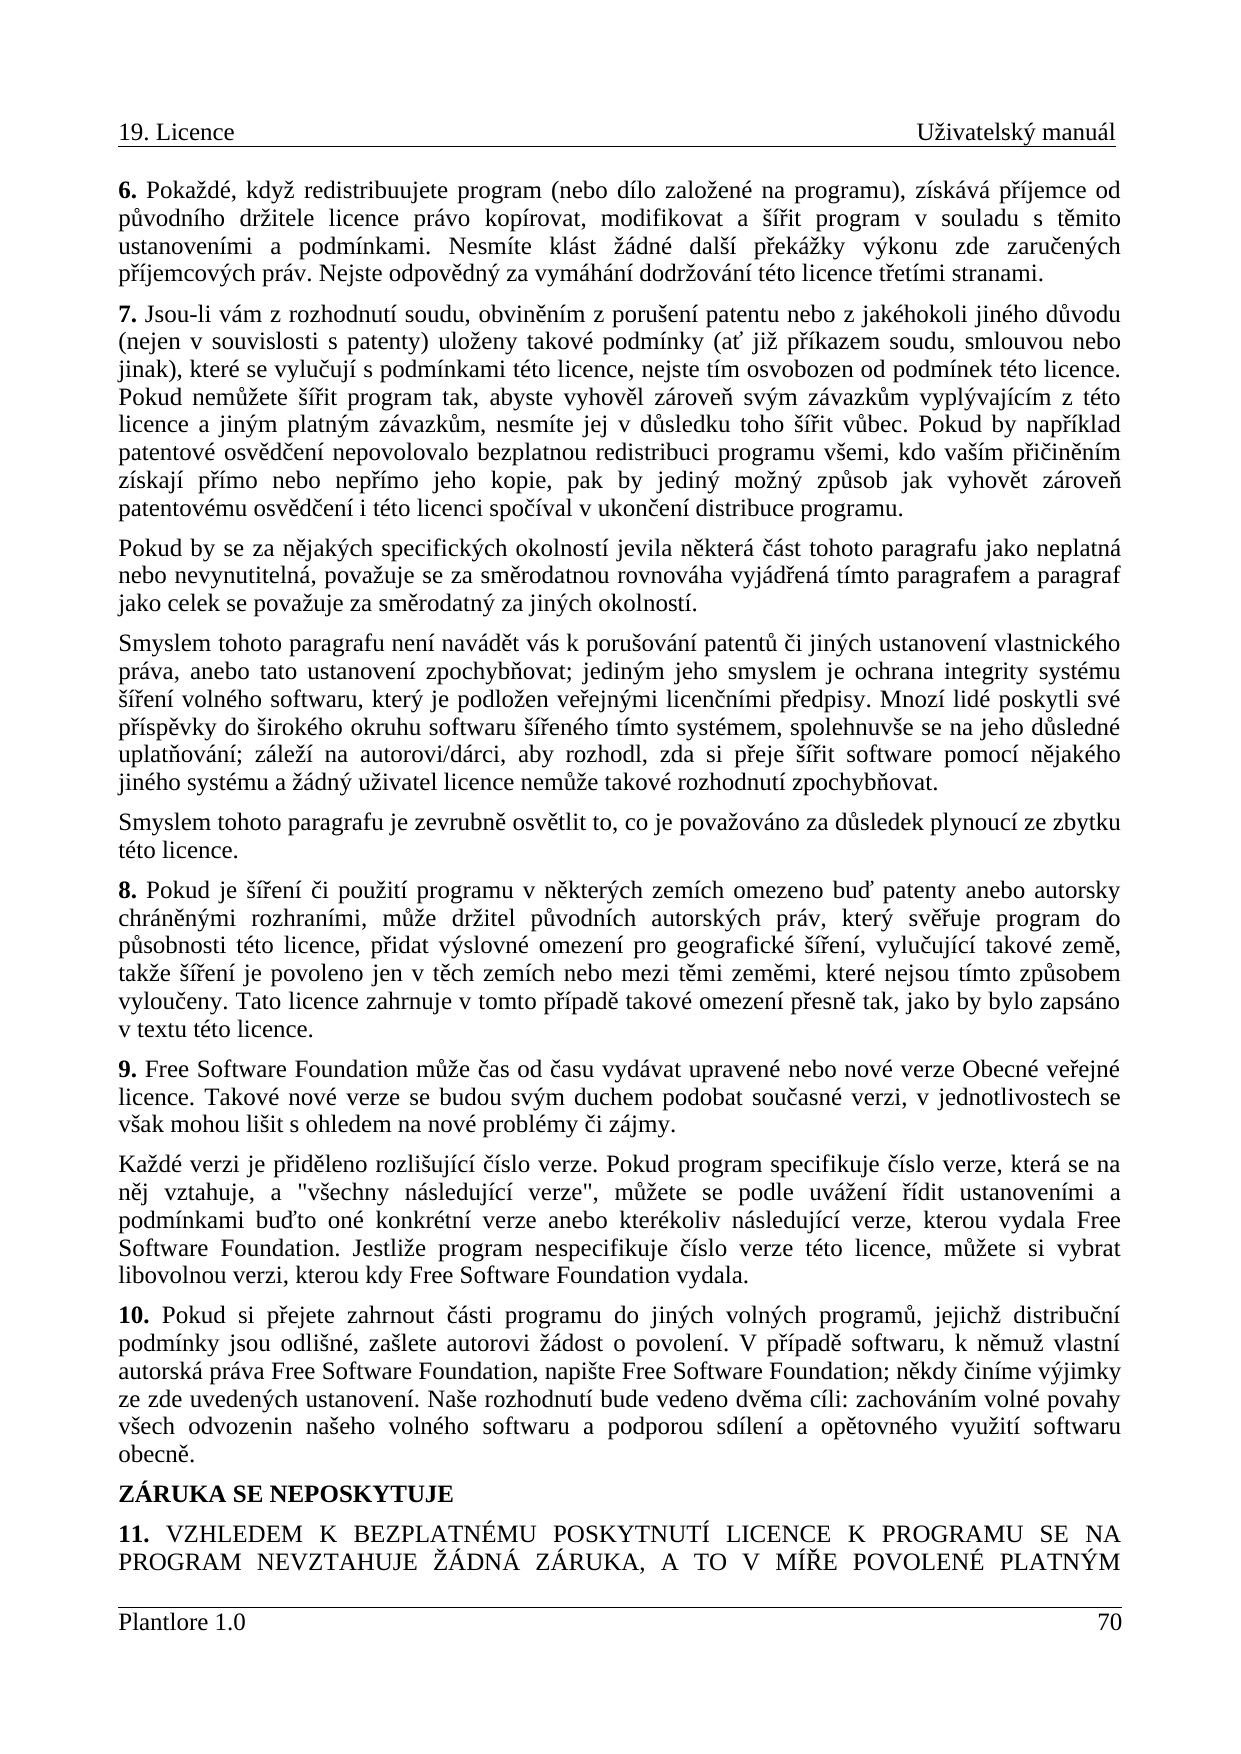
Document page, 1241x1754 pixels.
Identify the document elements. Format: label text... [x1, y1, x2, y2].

text Každé verzi je přiděleno rozlišující číslo verze. Pokud program specifikuje číslo verze, která se na něj vztahuje, a "všechny následující verze", můžete se podle uvážení řídit ustanoveními a podmínkami buďto oné konkrétní verze anebo kterékoliv následující verze, kterou vydala Free Software Foundation. Jestliže program nespecifikuje číslo verze této licence, můžete si vybrat libovolnou verzi, kterou kdy Free Software Foundation vydala. [118, 1151, 1122, 1289]
text Smyslem tohoto paragrafu je zevrubně osvětlit to, co je považováno za důsledek plynoucí ze zbytku této licence. [118, 808, 1122, 864]
text 7. Jsou-li vám z rozhodnutí soudu, obviněním z porušení patentu nebo z jakéhokoli jiného důvodu (nejen v souvislosti s patenty) uloženy takové podmínky (ať již příkazem soudu, smlouvou nebo jinak), které se vylučují s podmínkami této licence, nejste tím osvobozen od podmínek této licence. Pokud nemůžete šířit program tak, abyste vyhověl zároveň svým závazkům vyplývajícím z této licence a jiným platným závazkům, nesmíte jej v důsledku toho šířit vůbec. Pokud by například patentové osvědčení nepovolovalo bezplatnou redistribuci programu všemi, kdo vaším přičiněním získají přímo nebo nepřímo jeho kopie, pak by jediný možný způsob jak vyhovět zároveň patentovému osvědčení i této licenci spočíval v ukončení distribuce programu. [118, 300, 1122, 521]
text 10. Pokud si přejete zahrnout části programu do jiných volných programů, jejichž distribuční podmínky jsou odlišné, zašlete autorovi žádost o povolení. V případě softwaru, k němuž vlastní autorská práva Free Software Foundation, napište Free Software Foundation; někdy činíme výjimky ze zde uvedených ustanovení. Naše rozhodnutí bude vedeno dvěma cíli: zachováním volné povahy všech odvozenin našeho volného softwaru a podporou sdílení a opětovného využití softwaru obecně. [118, 1302, 1122, 1468]
text 8. Pokud je šíření či použití programu v některých zemích omezeno buď patenty anebo autorsky chráněnými rozhraními, může držitel původních autorských práv, který svěřuje program do působnosti této licence, přidat výslovné omezení pro geografické šíření, vylučující takové země, takže šíření je povoleno jen v těch zemích nebo mezi těmi zeměmi, které nejsou tímto způsobem vyloučeny. Tato licence zahrnuje v tomto případě takové omezení přesně tak, jako by bylo zapsáno v textu této licence. [118, 876, 1122, 1042]
text 11. VZHLEDEM K BEZPLATNÉMU POSKYTNUTÍ LICENCE K PROGRAMU SE NA PROGRAM NEVZTAHUJE ŽÁDNÁ ZÁRUKA, A TO V MÍŘE POVOLENÉ PLATNÝM [118, 1521, 1122, 1576]
text 9. Free Software Foundation může čas od času vydávat upravené nebo nové verze Obecné veřejné licence. Takové nové verze se budou svým duchem podobat současné verzi, v jednotlivostech se však mohou lišit s ohledem na nové problémy či zájmy. [118, 1055, 1122, 1138]
text ZÁRUKA SE NEPOSKYTUJE [118, 1480, 1122, 1508]
text Smyslem tohoto paragrafu není navádět vás k porušování patentů či jiných ustanovení vlastnického práva, anebo tato ustanovení zpochybňovat; jediným jeho smyslem je ochrana integrity systému šíření volného softwaru, který je podložen veřejnými licenčními předpisy. Mnozí lidé poskytli své příspěvky do širokého okruhu softwaru šířeného tímto systémem, spolehnuvše se na jeho důsledné uplatňování; záleží na autorovi/dárci, aby rozhodl, zda si přeje šířit software pomocí nějakého jiného systému a žádný uživatel licence nemůže takové rozhodnutí zpochybňovat. [118, 629, 1122, 796]
text 6. Pokaždé, když redistribuujete program (nebo dílo založené na programu), získává příjemce od původního držitele licence právo kopírovat, modifikovat a šířit program v souladu s těmito ustanoveními a podmínkami. Nesmíte klást žádné další překážky výkonu zde zaručených příjemcových práv. Nejste odpovědný za vymáhání dodržování této licence třetími stranami. [118, 176, 1122, 287]
text Pokud by se za nějakých specifických okolností jevila některá část tohoto paragrafu jako neplatná nebo nevynutitelná, považuje se za směrodatnou rovnováha vyjádřená tímto paragrafem a paragraf jako celek se považuje za směrodatný za jiných okolností. [118, 534, 1122, 617]
